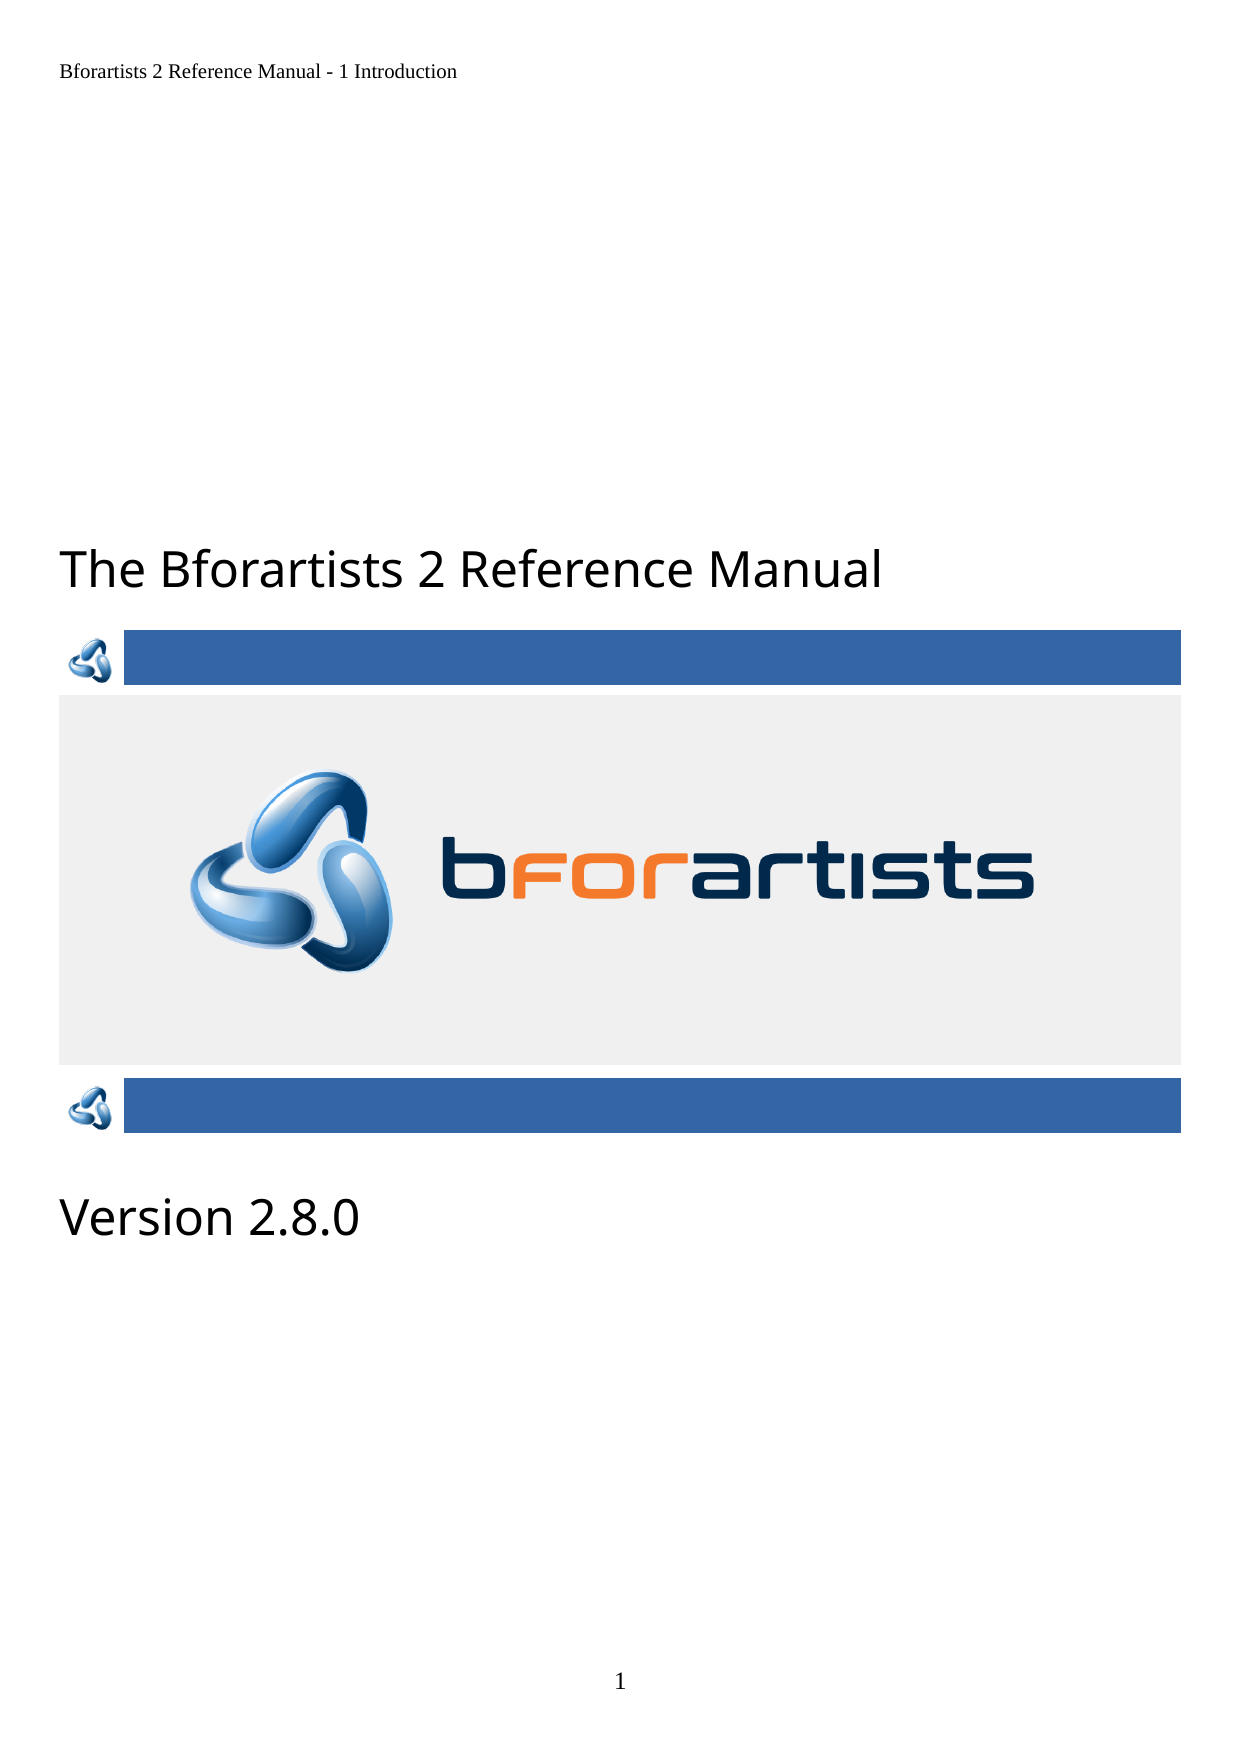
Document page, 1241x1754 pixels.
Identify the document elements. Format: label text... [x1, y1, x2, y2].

table_header [59, 1078, 124, 1133]
text The Bforartists 2 Reference Manual [59, 534, 1181, 602]
table_header [124, 1078, 1181, 1133]
picture [65, 1083, 114, 1133]
picture [59, 695, 1182, 1065]
text Version 2.8.0 [59, 1182, 1181, 1250]
table_header [124, 630, 1181, 685]
table_header [59, 630, 124, 685]
picture [65, 636, 114, 686]
